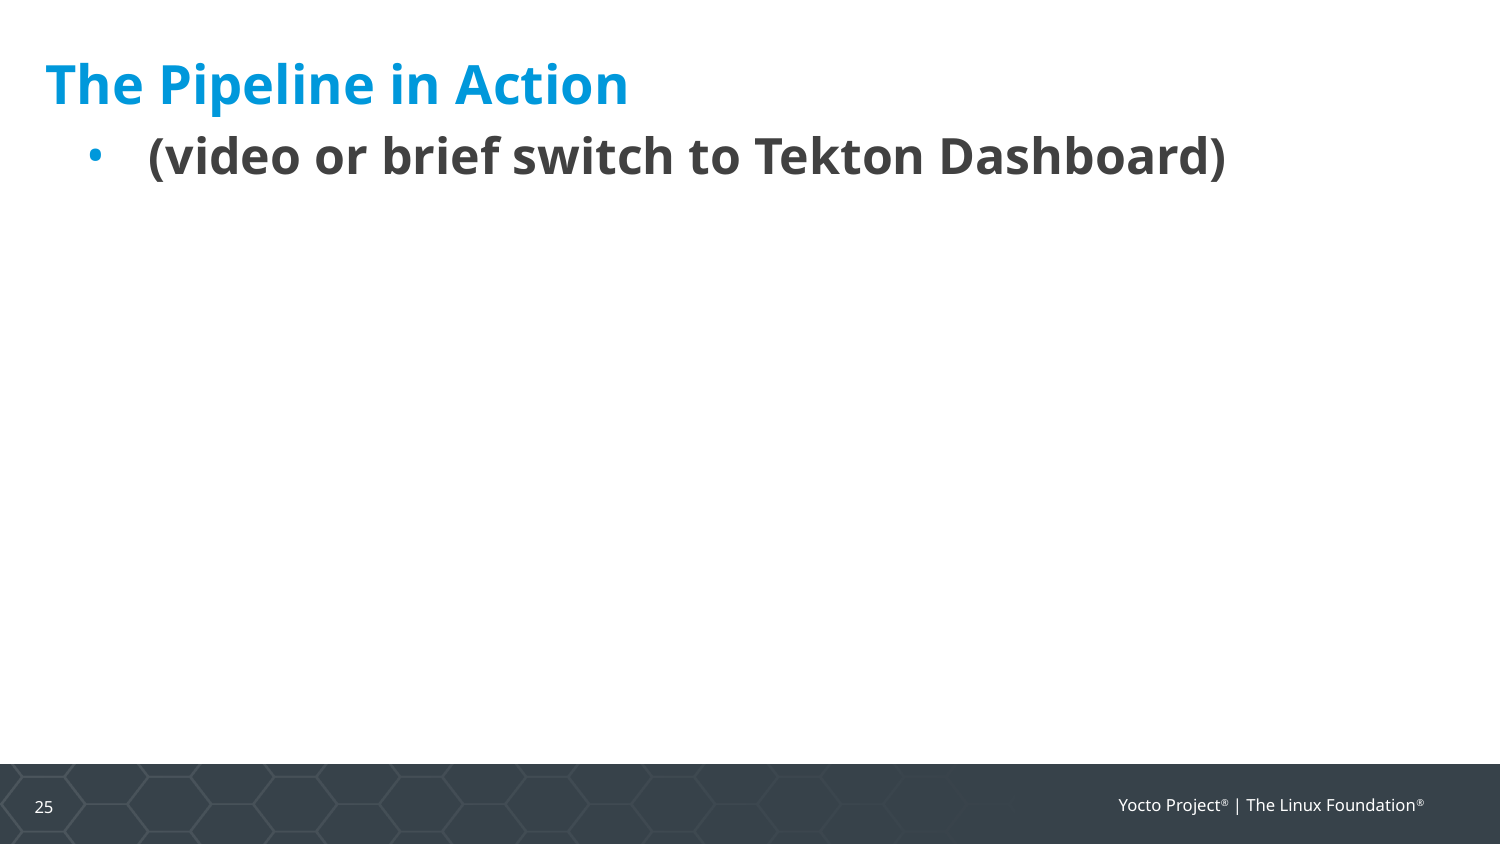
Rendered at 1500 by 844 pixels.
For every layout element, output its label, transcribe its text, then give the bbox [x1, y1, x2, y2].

title The Pipeline in Action [44, 50, 1395, 160]
picture [0, 0, 1500, 844]
list (video or brief switch to Tekton Dashboard) [73, 115, 1425, 734]
